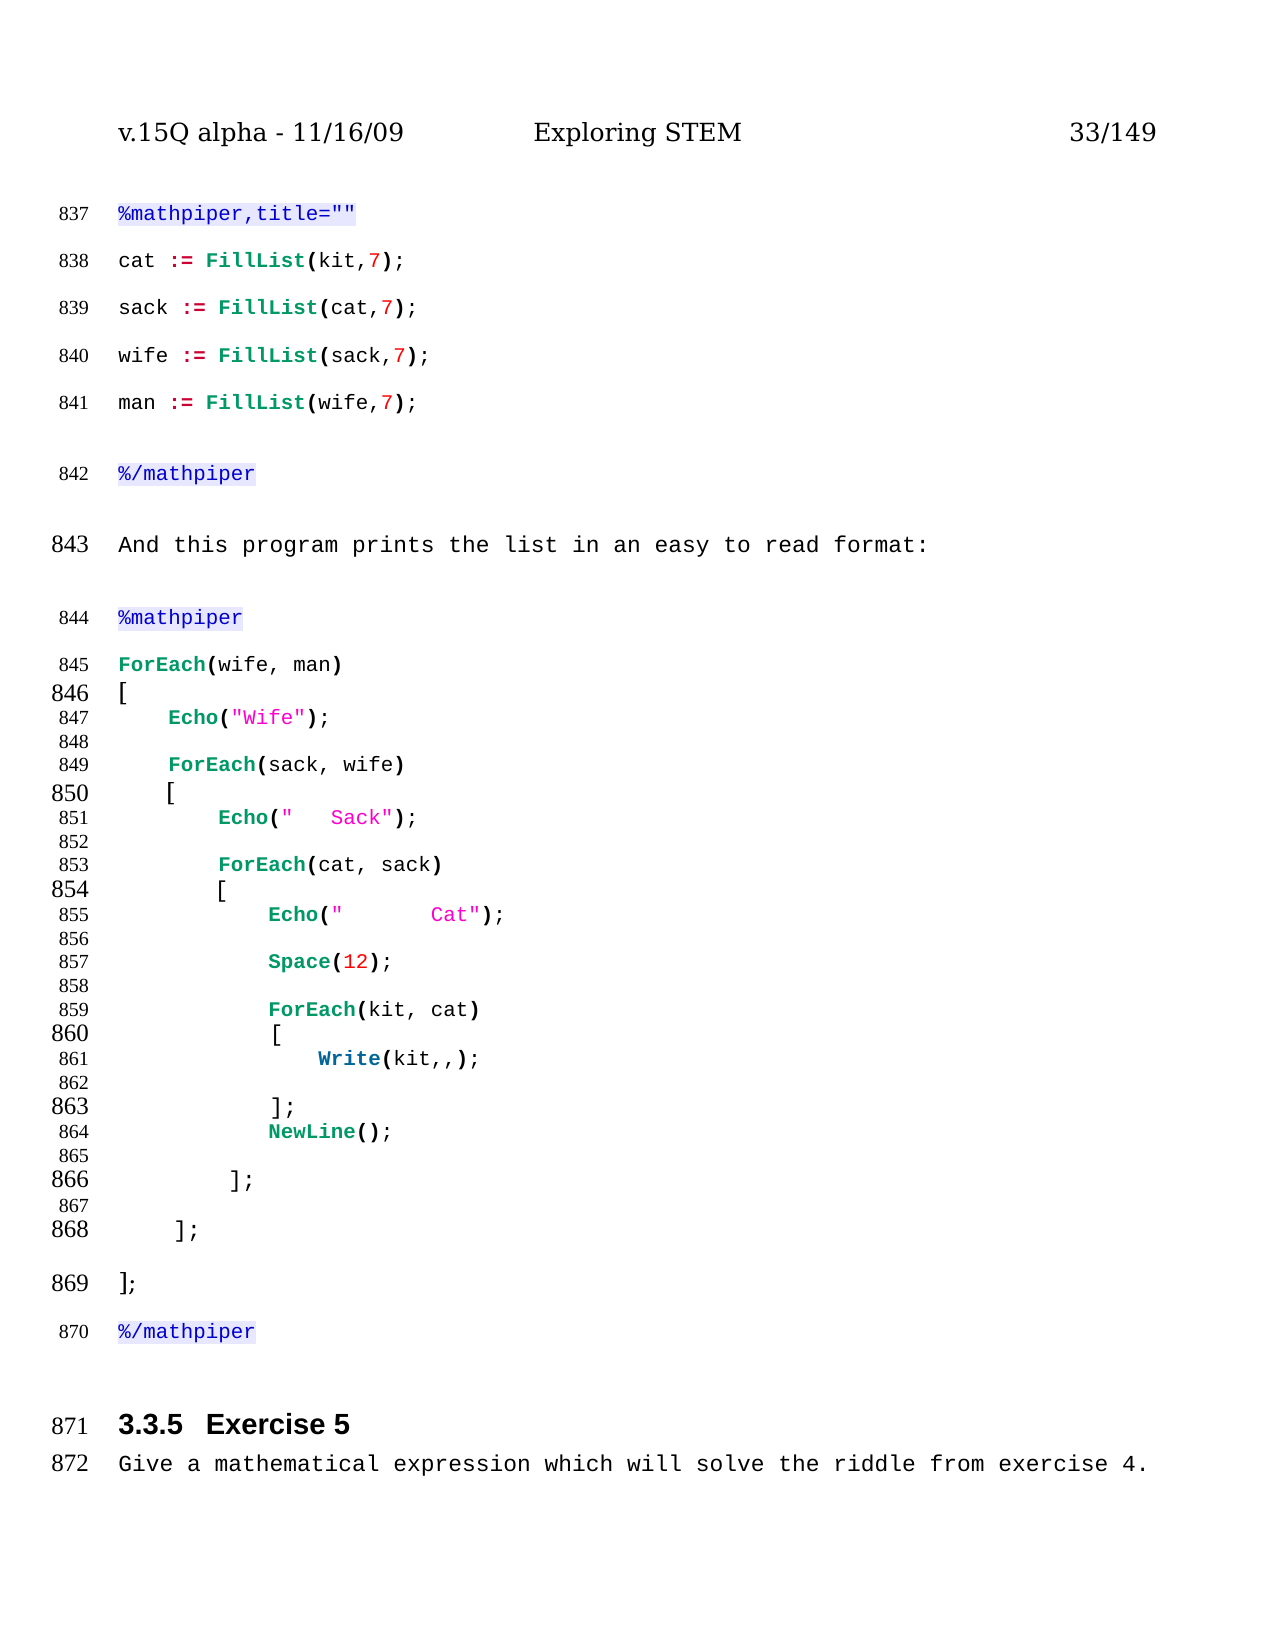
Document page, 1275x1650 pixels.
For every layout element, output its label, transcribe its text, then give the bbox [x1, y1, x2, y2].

text Echo("Wife"); [118, 707, 1157, 731]
text Write(kit,,); [118, 1048, 1157, 1072]
text cat := FillList(kit,7); [118, 250, 1157, 274]
text ForEach(wife, man) [118, 654, 1157, 678]
text Give a mathematical expression which will solve the riddle from exercise 4. [118, 1452, 1157, 1478]
text wife := FillList(sack,7); [118, 344, 1157, 368]
text %mathpiper [118, 607, 1157, 631]
text ForEach(cat, sack) [118, 854, 1157, 878]
text ]; [118, 1218, 1157, 1244]
text [ [118, 778, 1157, 807]
text ForEach(sack, wife) [118, 754, 1157, 778]
text [ [118, 878, 1157, 904]
text Echo(" Cat"); [118, 904, 1157, 928]
text Space(12); [118, 951, 1157, 975]
text man := FillList(wife,7); [118, 392, 1157, 416]
text And this program prints the list in an easy to read format: [118, 534, 1157, 560]
subtitle Exercise 5 [118, 1407, 1157, 1440]
text [ [118, 678, 1157, 707]
text sack := FillList(cat,7); [118, 297, 1157, 321]
text %/mathpiper [118, 463, 1157, 486]
text ]; [118, 1096, 1157, 1121]
text %mathpiper,title="" [118, 203, 1157, 226]
text Echo(" Sack"); [118, 807, 1157, 831]
text ForEach(kit, cat) [118, 999, 1157, 1022]
text ]; [118, 1268, 1157, 1297]
text NewLine(); [118, 1121, 1157, 1145]
text %/mathpiper [118, 1321, 1157, 1344]
text [ [118, 1022, 1157, 1048]
text ]; [118, 1169, 1157, 1195]
